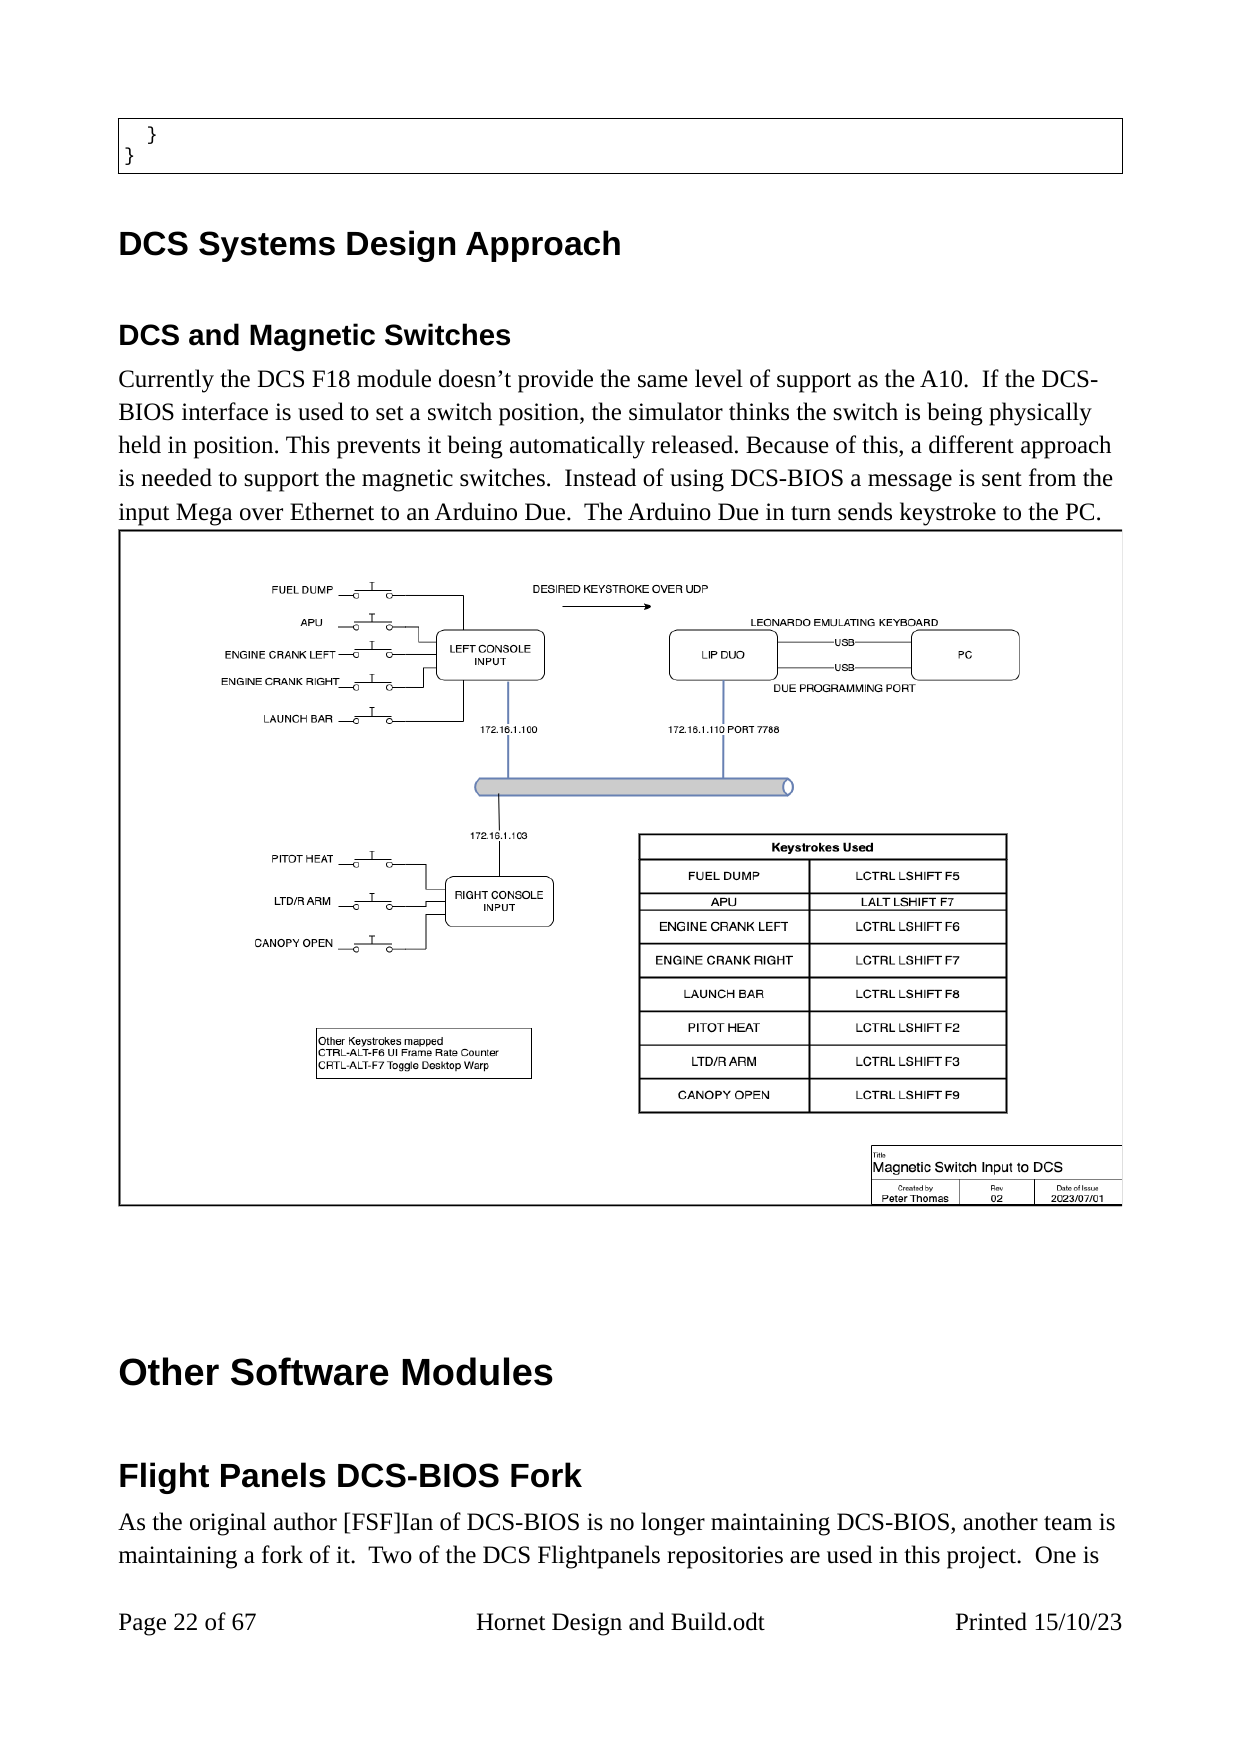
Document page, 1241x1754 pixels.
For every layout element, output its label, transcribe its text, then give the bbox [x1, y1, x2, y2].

subtitle DCS Systems Design Approach [118, 224, 1122, 262]
text Currently the DCS F18 module doesn’t provide the same level of support as the A10. If the DCS-BIOS interface is used to set a switch position, the simulator thinks the switch is being physically held in position. This prevents it being automatically released. Because of this, a different approach is needed to support the magnetic switches. Instead of using DCS-BIOS a message is sent from the input Mega over Ethernet to an Arduino Due. The Arduino Due in turn sends keystroke to the PC. [118, 364, 1122, 525]
subtitle Other Software Modules [118, 1350, 1122, 1394]
picture [118, 529, 1123, 1259]
table_header } } [119, 119, 1122, 173]
text As the original author [FSF]Ian of DCS-BIOS is no longer maintaining DCS-BIOS, another team is maintaining a fork of it. Two of the DCS Flightpanels repositories are used in this project. One is [118, 1507, 1122, 1569]
subtitle Flight Panels DCS-BIOS Fork [118, 1456, 1122, 1494]
subtitle DCS and Magnetic Switches [118, 318, 1122, 352]
